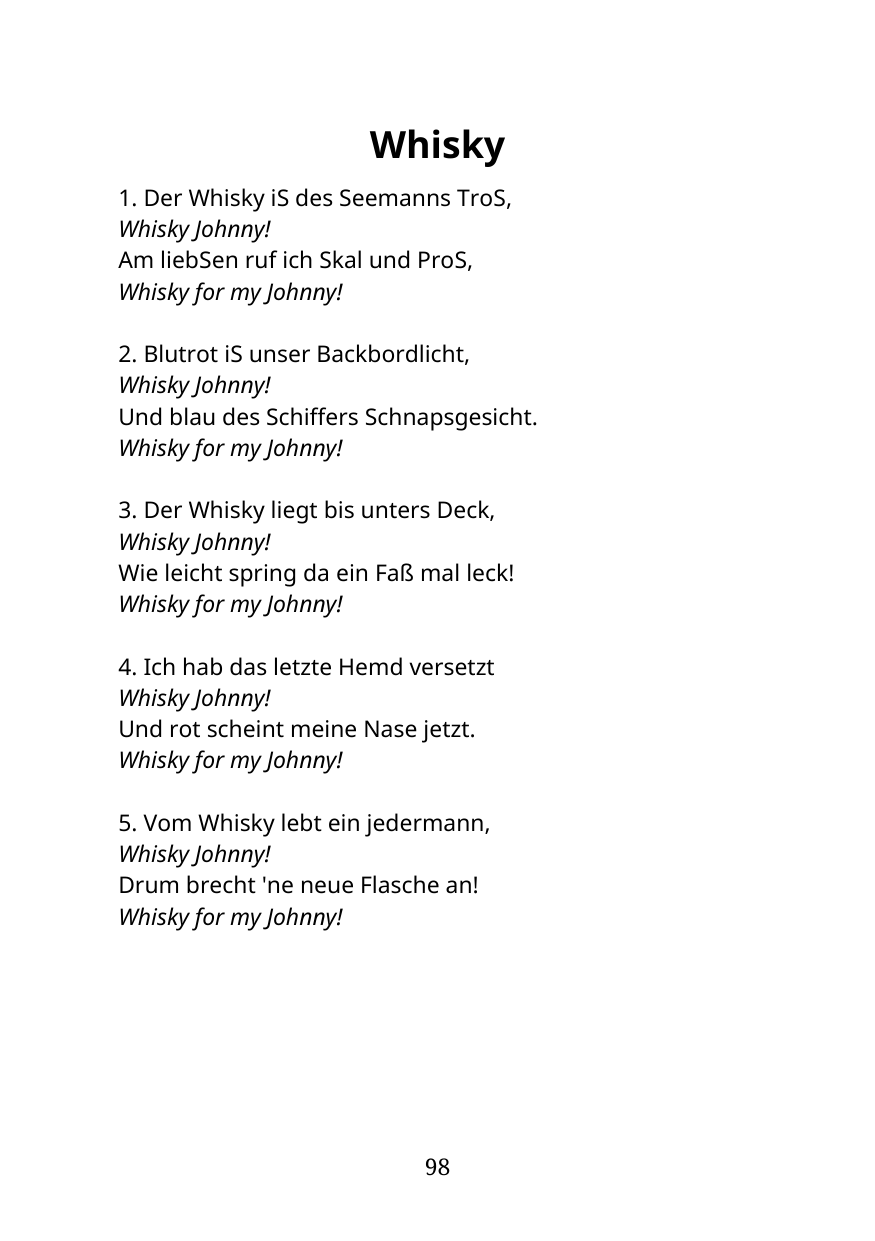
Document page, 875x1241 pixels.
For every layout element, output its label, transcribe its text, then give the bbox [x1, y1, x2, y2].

text 1. Der Whisky iS des Seemanns TroS, Whisky Johnny! Am liebSen ruf ich Skal und ProS, Whisky for my Johnny! [118, 182, 756, 307]
text 5. Vom Whisky lebt ein jedermann, Whisky Johnny! Drum brecht 'ne neue Flasche an! Whisky for my Johnny! [118, 807, 756, 932]
subtitle Whisky [118, 118, 756, 169]
text 2. Blutrot iS unser Backbordlicht, Whisky Johnny! Und blau des Schiffers Schnapsgesicht. Whisky for my Johnny! [118, 338, 756, 463]
text 3. Der Whisky liegt bis unters Deck, Whisky Johnny! Wie leicht spring da ein Faß mal leck! Whisky for my Johnny! [118, 494, 756, 619]
text 4. Ich hab das letzte Hemd versetzt Whisky Johnny! Und rot scheint meine Nase jetzt. Whisky for my Johnny! [118, 650, 756, 775]
